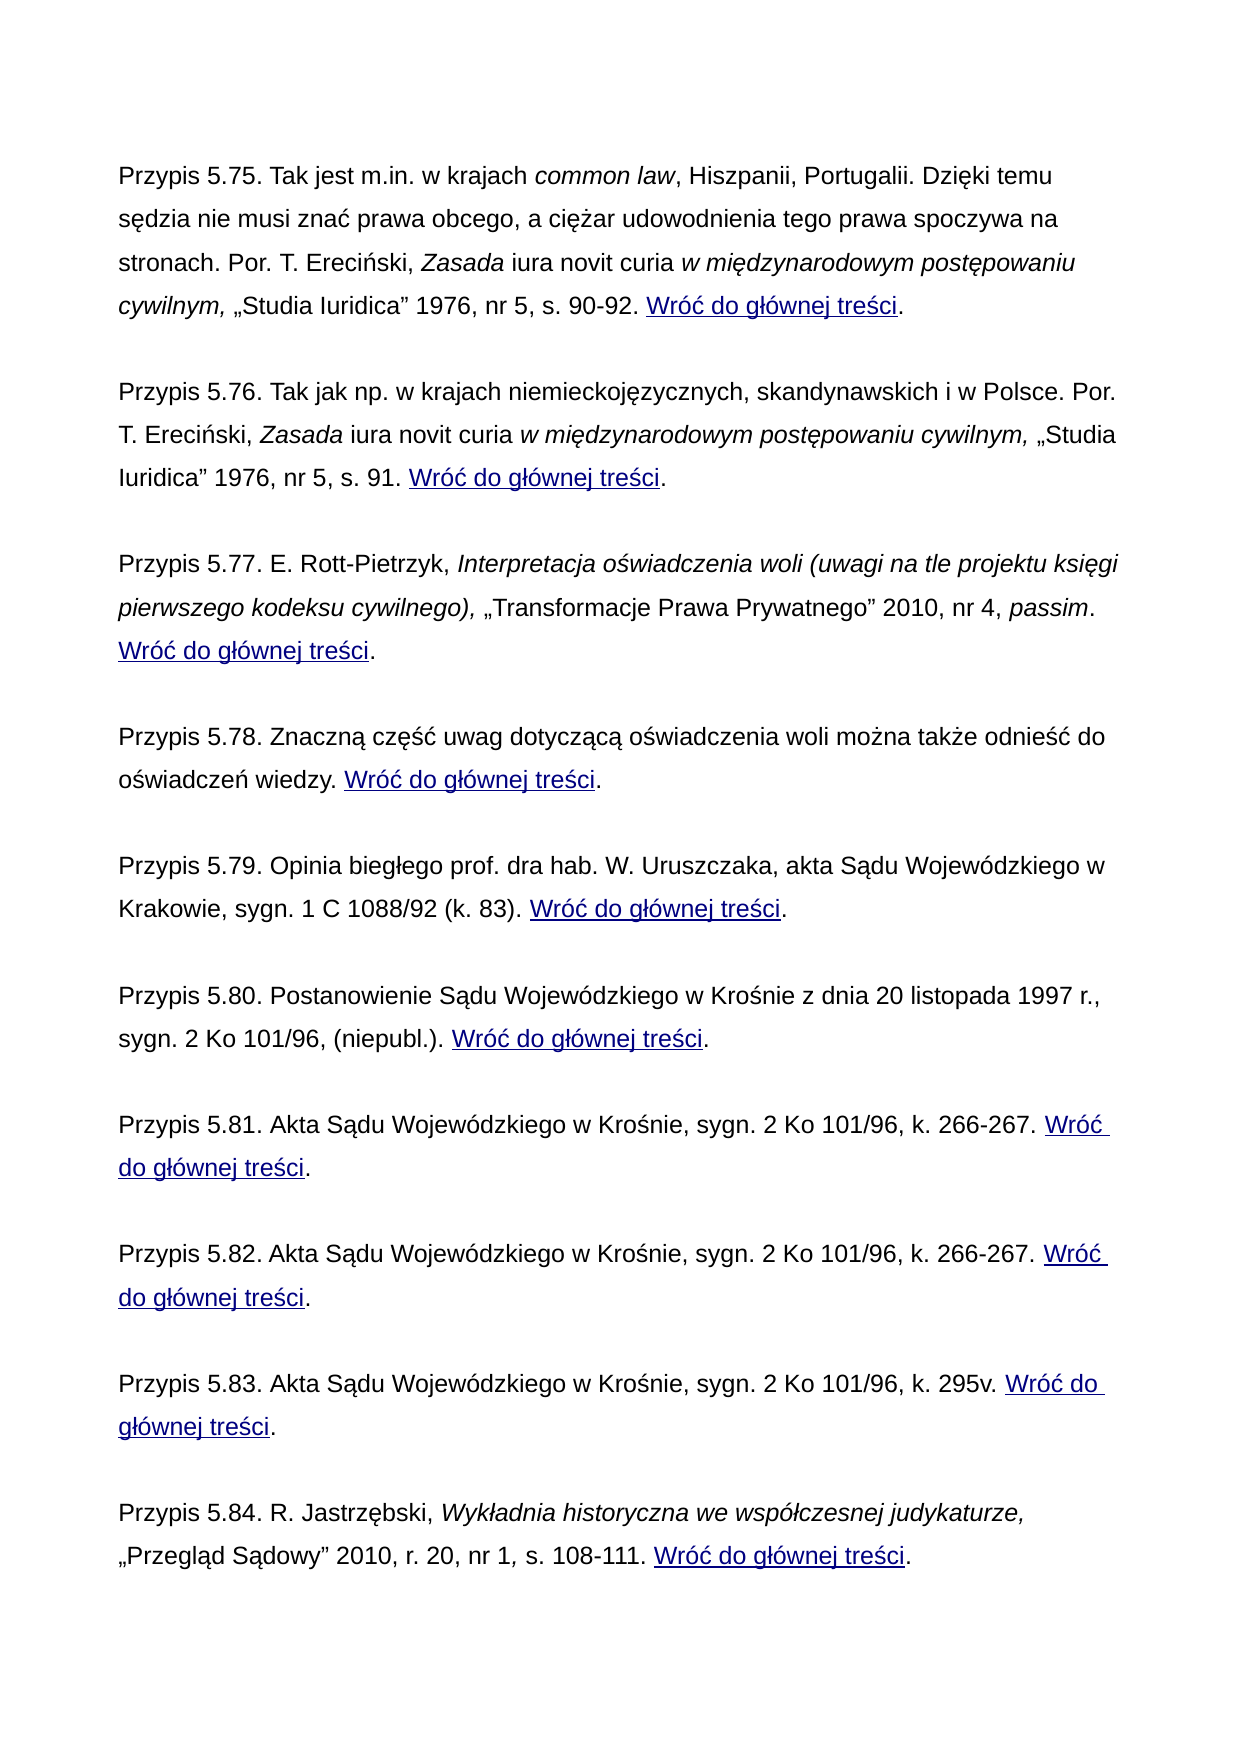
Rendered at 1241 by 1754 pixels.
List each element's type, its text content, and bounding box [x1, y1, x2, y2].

text Przypis 5.79. Opinia biegłego prof. dra hab. W. Uruszczaka, akta Sądu Wojewódzkiego w Krakowie, sygn. 1 C 1088/92 (k. 83). Wróć do głównej treści. [118, 851, 1122, 923]
text Przypis 5.78. Znaczną część uwag dotyczącą oświadczenia woli można także odnieść do oświadczeń wiedzy. Wróć do głównej treści. [118, 722, 1122, 794]
text Przypis 5.82. Akta Sądu Wojewódzkiego w Krośnie, sygn. 2 Ko 101/96, k. 266-267. Wróć do głównej treści. [118, 1239, 1122, 1311]
text Przypis 5.80. Postanowienie Sądu Wojewódzkiego w Krośnie z dnia 20 listopada 1997 r., sygn. 2 Ko 101/96, (niepubl.). Wróć do głównej treści. [118, 981, 1122, 1052]
text Przypis 5.81. Akta Sądu Wojewódzkiego w Krośnie, sygn. 2 Ko 101/96, k. 266-267. Wróć do głównej treści. [118, 1110, 1122, 1182]
text Przypis 5.75. Tak jest m.in. w krajach common law, Hiszpanii, Portugalii. Dzięki temu sędzia nie musi znać prawa obcego, a ciężar udowodnienia tego prawa spoczywa na stronach. Por. T. Ereciński, Zasada iura novit curia w międzynarodowym postępowaniu cywilnym, „Studia Iuridica” 1976, nr 5, s. 90-92. Wróć do głównej treści. [118, 161, 1122, 319]
text Przypis 5.84. R. Jastrzębski, Wykładnia historyczna we współczesnej judykaturze, „Przegląd Sądowy” 2010, r. 20, nr 1, s. 108-111. Wróć do głównej treści. [118, 1498, 1122, 1570]
text Przypis 5.77. E. Rott-Pietrzyk, Interpretacja oświadczenia woli (uwagi na tle projektu księgi pierwszego kodeksu cywilnego), „Transformacje Prawa Prywatnego” 2010, nr 4, passim. Wróć do głównej treści. [118, 549, 1122, 664]
text Przypis 5.76. Tak jak np. w krajach niemieckojęzycznych, skandynawskich i w Polsce. Por. T. Ereciński, Zasada iura novit curia w międzynarodowym postępowaniu cywilnym, „Studia Iuridica” 1976, nr 5, s. 91. Wróć do głównej treści. [118, 377, 1122, 492]
text Przypis 5.83. Akta Sądu Wojewódzkiego w Krośnie, sygn. 2 Ko 101/96, k. 295v. Wróć do głównej treści. [118, 1369, 1122, 1441]
